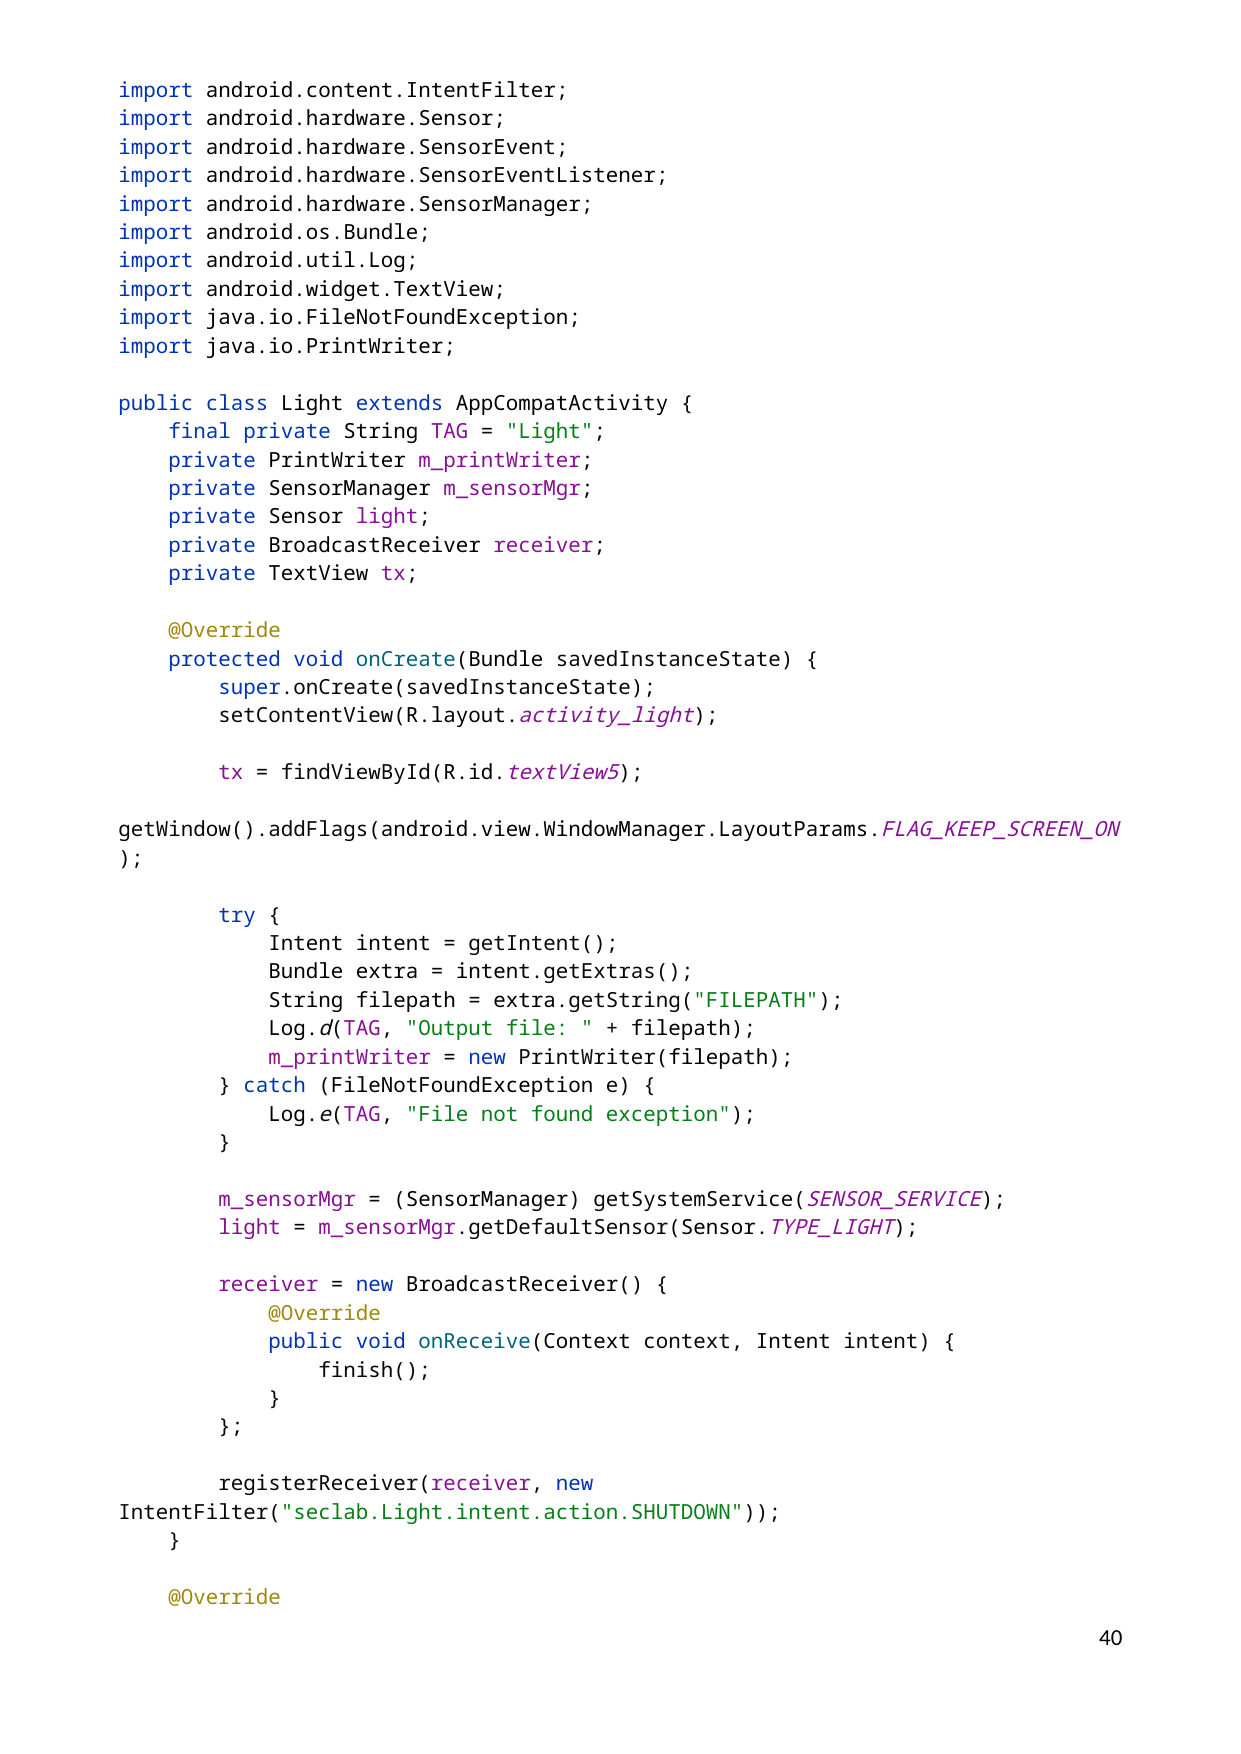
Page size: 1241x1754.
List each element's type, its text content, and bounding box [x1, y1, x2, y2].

text import android.content.IntentFilter; import android.hardware.Sensor; import android.hardware.SensorEvent; import android.hardware.SensorEventListener; import android.hardware.SensorManager; import android.os.Bundle; import android.util.Log; import android.widget.TextView; import java.io.FileNotFoundException; import java.io.PrintWriter; public class Light extends AppCompatActivity { final private String TAG = "Light"; private PrintWriter m_printWriter; private SensorManager m_sensorMgr; private Sensor light; private BroadcastReceiver receiver; private TextView tx; @Override protected void onCreate(Bundle savedInstanceState) { super.onCreate(savedInstanceState); setContentView(R.layout.activity_light); tx = findViewById(R.id.textView5); getWindow().addFlags(android.view.WindowManager.LayoutParams.FLAG_KEEP_SCREEN_ON); try { Intent intent = getIntent(); Bundle extra = intent.getExtras(); String filepath = extra.getString("FILEPATH"); Log.d(TAG, "Output file: " + filepath); m_printWriter = new PrintWriter(filepath); } catch (FileNotFoundException e) { Log.e(TAG, "File not found exception"); } m_sensorMgr = (SensorManager) getSystemService(SENSOR_SERVICE); light = m_sensorMgr.getDefaultSensor(Sensor.TYPE_LIGHT); receiver = new BroadcastReceiver() { @Override public void onReceive(Context context, Intent intent) { finish(); } }; registerReceiver(receiver, new IntentFilter("seclab.Light.intent.action.SHUTDOWN")); } @Override [118, 75, 1122, 1611]
